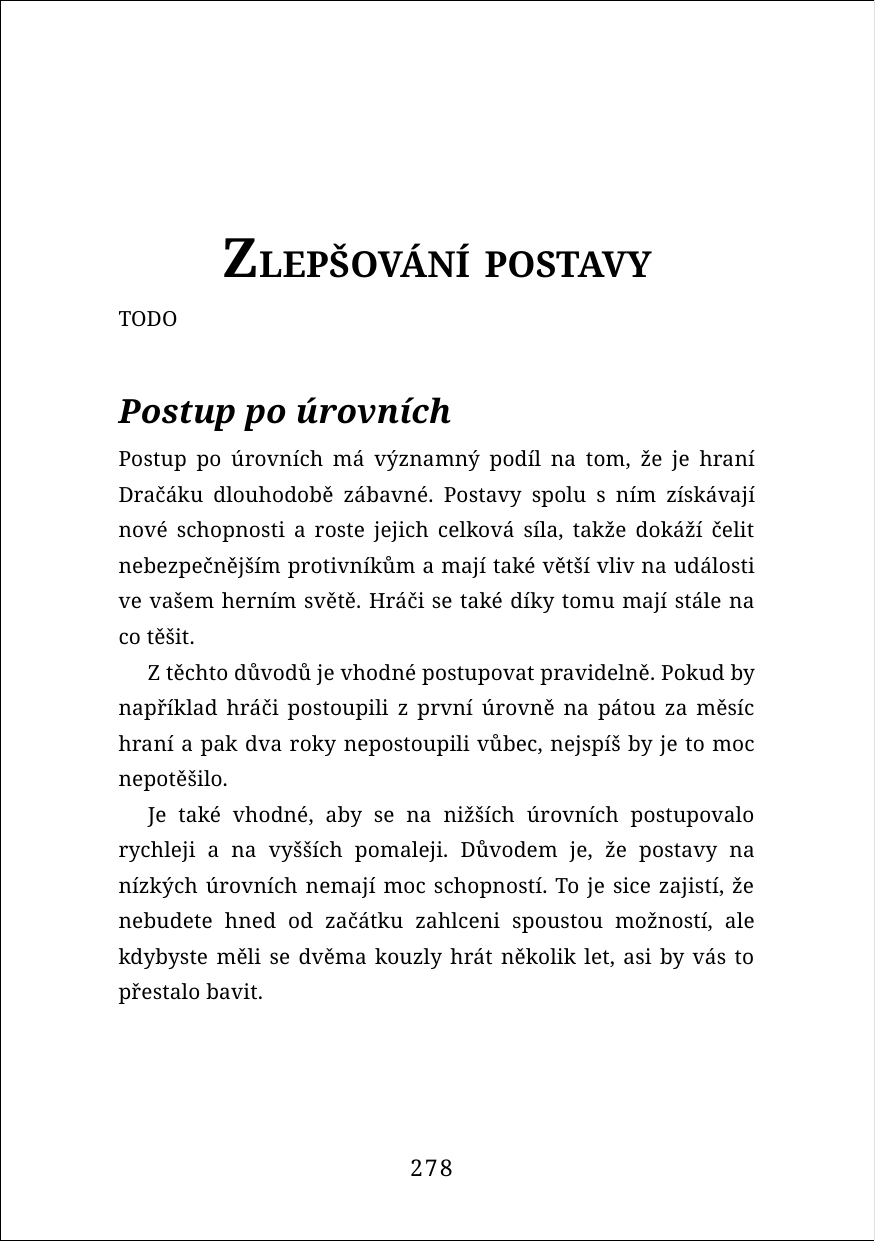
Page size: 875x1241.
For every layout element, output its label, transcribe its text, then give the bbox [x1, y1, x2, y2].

subtitle Zlepšování postavy [118, 219, 756, 293]
text TODO [118, 304, 756, 333]
subtitle Postup po úrovních [118, 387, 756, 433]
text Postup po úrovních má významný podíl na tom, že je hraní Dračáku dlouhodobě zábavné. Postavy spolu s ním získávají nové schopnosti a roste jejich celková síla, takže dokáží čelit nebezpečnějším protivníkům a mají také větší vliv na události ve vašem herním světě. Hráči se také díky tomu mají stále na co těšit. Z těchto důvodů je vhodné postupovat pravidelně. Pokud by například hráči postoupili z první úrovně na pátou za měsíc hraní a pak dva roky nepostoupili vůbec, nejspíš by je to moc nepotěšilo. Je také vhodné, aby se na nižších úrovních postupovalo rychleji a na vyšších pomaleji. Důvodem je, že postavy na nízkých úrovních nemají moc schopností. To je sice zajistí, že nebudete hned od začátku zahlceni spoustou možností, ale kdybyste měli se dvěma kouzly hrát několik let, asi by vás to přestalo bavit. [118, 444, 756, 1006]
